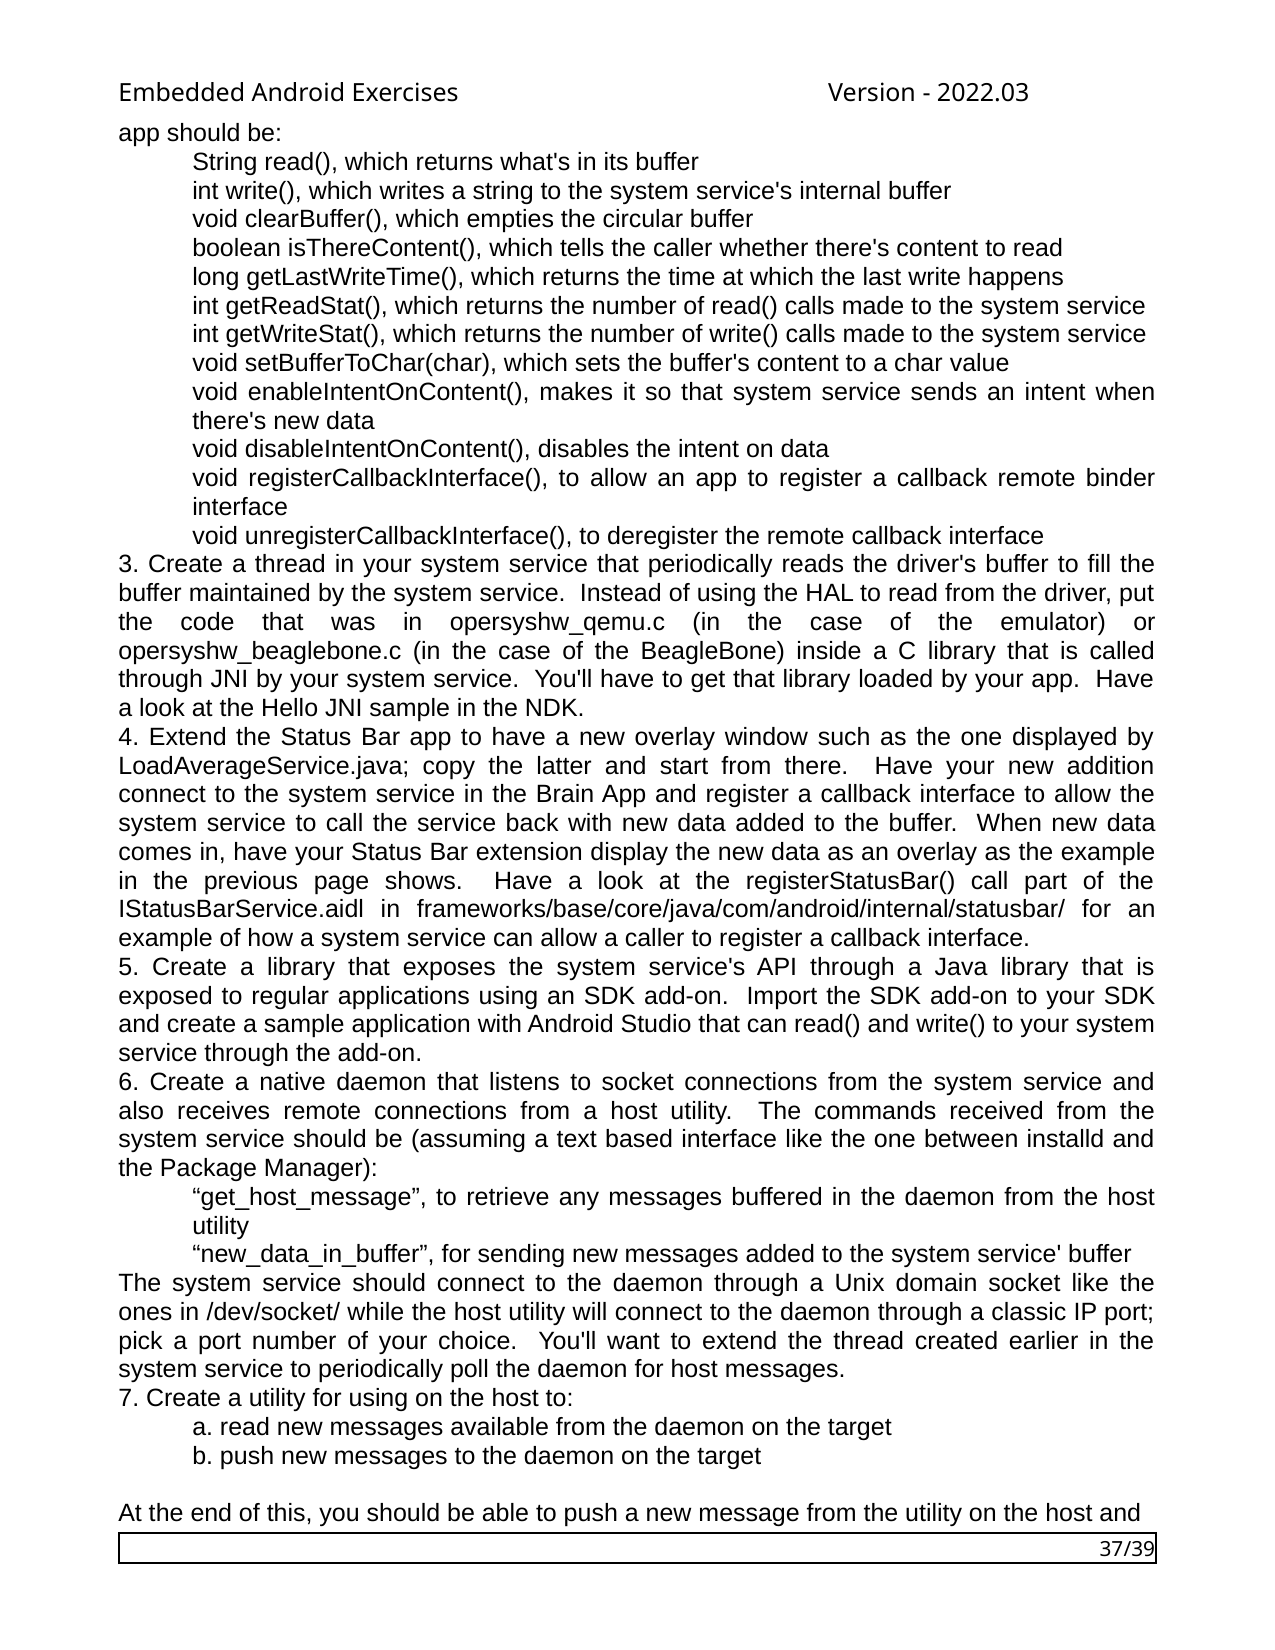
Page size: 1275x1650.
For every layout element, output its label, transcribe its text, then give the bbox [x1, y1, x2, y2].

text void unregisterCallbackInterface(), to deregister the remote callback interface [192, 521, 1157, 549]
text “get_host_message”, to retrieve any messages buffered in the daemon from the host utility [192, 1182, 1157, 1239]
text String read(), which returns what's in its buffer [192, 147, 1157, 176]
text a. read new messages available from the daemon on the target [192, 1412, 1157, 1441]
text void setBufferToChar(char), which sets the buffer's content to a char value [192, 348, 1157, 377]
text 4. Extend the Status Bar app to have a new overlay window such as the one displayed by LoadAverageService.java; copy the latter and start from there. Have your new addition connect to the system service in the Brain App and register a callback interface to allow the system service to call the service back with new data added to the buffer. When new data comes in, have your Status Bar extension display the new data as an overlay as the example in the previous page shows. Have a look at the registerStatusBar() call part of the IStatusBarService.aidl in frameworks/base/core/java/com/android/internal/statusbar/ for an example of how a system service can allow a caller to register a callback interface. [118, 722, 1157, 952]
text int getWriteStat(), which returns the number of write() calls made to the system service [192, 319, 1157, 348]
text b. push new messages to the daemon on the target [192, 1441, 1157, 1469]
text void clearBuffer(), which empties the circular buffer [192, 204, 1157, 233]
text void disableIntentOnContent(), disables the intent on data [192, 434, 1157, 463]
text app should be: [118, 118, 1157, 147]
text int write(), which writes a string to the system service's internal buffer [192, 176, 1157, 204]
text At the end of this, you should be able to push a new message from the utility on the host and [118, 1498, 1157, 1527]
text 7. Create a utility for using on the host to: [118, 1383, 1157, 1412]
text The system service should connect to the daemon through a Unix domain socket like the ones in /dev/socket/ while the host utility will connect to the daemon through a classic IP port; pick a port number of your choice. You'll want to extend the thread created earlier in the system service to periodically poll the daemon for host messages. [118, 1268, 1157, 1383]
text 3. Create a thread in your system service that periodically reads the driver's buffer to fill the buffer maintained by the system service. Instead of using the HAL to read from the driver, put the code that was in opersyshw_qemu.c (in the case of the emulator) or opersyshw_beaglebone.c (in the case of the BeagleBone) inside a C library that is called through JNI by your system service. You'll have to get that library loaded by your app. Have a look at the Hello JNI sample in the NDK. [118, 549, 1157, 722]
text 6. Create a native daemon that listens to socket connections from the system service and also receives remote connections from a host utility. The commands received from the system service should be (assuming a text based interface like the one between installd and the Package Manager): [118, 1067, 1157, 1182]
text int getReadStat(), which returns the number of read() calls made to the system service [192, 291, 1157, 319]
text void enableIntentOnContent(), makes it so that system service sends an intent when there's new data [192, 377, 1157, 434]
text void registerCallbackInterface(), to allow an app to register a callback remote binder interface [192, 463, 1157, 521]
text 5. Create a library that exposes the system service's API through a Java library that is exposed to regular applications using an SDK add-on. Import the SDK add-on to your SDK and create a sample application with Android Studio that can read() and write() to your system service through the add-on. [118, 952, 1157, 1067]
text “new_data_in_buffer”, for sending new messages added to the system service' buffer [192, 1239, 1157, 1268]
text boolean isThereContent(), which tells the caller whether there's content to read [192, 233, 1157, 262]
text long getLastWriteTime(), which returns the time at which the last write happens [192, 262, 1157, 291]
